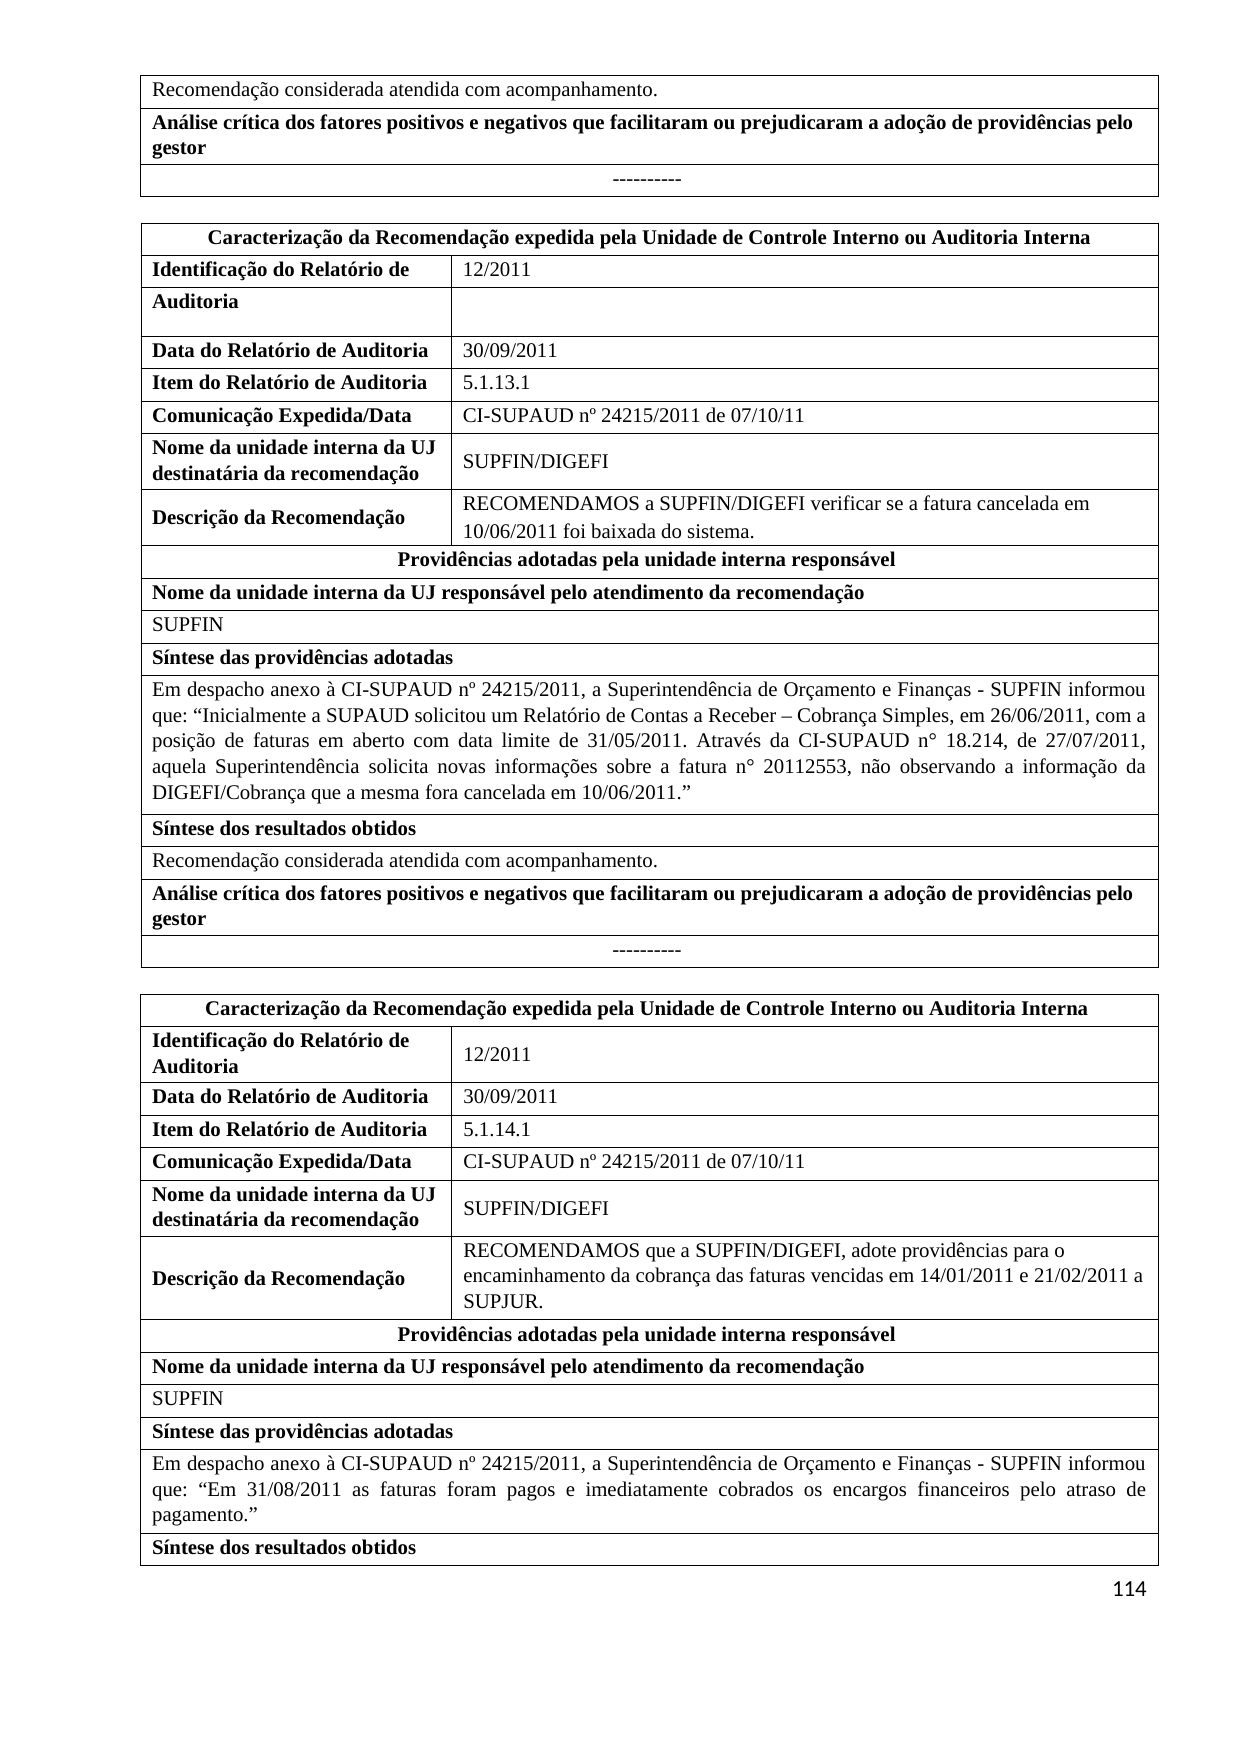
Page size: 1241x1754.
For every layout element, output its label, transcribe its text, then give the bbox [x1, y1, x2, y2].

table_cell Síntese das providências adotadas [141, 1418, 1158, 1449]
table_cell [452, 288, 1158, 336]
table_cell 30/09/2011 [452, 1083, 1158, 1114]
table_cell Recomendação considerada atendida com acompanhamento. [142, 847, 1158, 878]
table_cell Data do Relatório de Auditoria [142, 337, 451, 368]
table_cell Comunicação Expedida/Data [142, 402, 451, 433]
table_cell Comunicação Expedida/Data [141, 1148, 451, 1179]
table_cell Nome da unidade interna da UJ destinatária da recomendação [142, 434, 451, 489]
table_cell Descrição da Recomendação [141, 1237, 451, 1319]
table_cell Item do Relatório de Auditoria [142, 369, 451, 401]
table_header Caracterização da Recomendação expedida pela Unidade de Controle Interno ou Auditoria Interna [141, 995, 1158, 1026]
table_cell CI-SUPAUD nº 24215/2011 de 07/10/11 [452, 402, 1158, 433]
table_cell ---------- [141, 165, 1158, 196]
table_cell Auditoria [142, 288, 451, 336]
table_cell 5.1.13.1 [452, 369, 1158, 401]
table_cell 30/09/2011 [452, 337, 1158, 368]
table_cell Descrição da Recomendação [142, 490, 451, 545]
table_cell RECOMENDAMOS que a SUPFIN/DIGEFI, adote providências para o encaminhamento da cobrança das faturas vencidas em 14/01/2011 e 21/02/2011 a SUPJUR. [452, 1237, 1158, 1319]
table_cell Em despacho anexo à CI-SUPAUD nº 24215/2011, a Superintendência de Orçamento e Finanças - SUPFIN informou que: “Em 31/08/2011 as faturas foram pagos e imediatamente cobrados os encargos financeiros pelo atraso de pagamento.” [141, 1450, 1158, 1533]
table_cell SUPFIN [142, 611, 1158, 642]
table_cell SUPFIN/DIGEFI [452, 434, 1158, 489]
table_cell 12/2011 [452, 1027, 1158, 1082]
table_cell Nome da unidade interna da UJ responsável pelo atendimento da recomendação [142, 579, 1158, 610]
table_cell Síntese dos resultados obtidos [141, 1534, 1158, 1565]
table_cell Recomendação considerada atendida com acompanhamento. [141, 76, 1158, 107]
table_cell Item do Relatório de Auditoria [141, 1116, 451, 1147]
table_cell Identificação do Relatório de [142, 256, 451, 287]
table_cell Nome da unidade interna da UJ responsável pelo atendimento da recomendação [141, 1353, 1158, 1384]
table_cell Em despacho anexo à CI-SUPAUD nº 24215/2011, a Superintendência de Orçamento e Finanças - SUPFIN informou que: “Inicialmente a SUPAUD solicitou um Relatório de Contas a Receber – Cobrança Simples, em 26/06/2011, com a posição de faturas em aberto com data limite de 31/05/2011. Através da CI-SUPAUD n° 18.214, de 27/07/2011, aquela Superintendência solicita novas informações sobre a fatura n° 20112553, não observando a informação da DIGEFI/Cobrança que a mesma fora cancelada em 10/06/2011.” [142, 676, 1158, 814]
table_header Caracterização da Recomendação expedida pela Unidade de Controle Interno ou Auditoria Interna [142, 224, 1158, 255]
table_cell ---------- [142, 936, 1158, 967]
table_cell Síntese dos resultados obtidos [142, 815, 1158, 846]
table_cell 5.1.14.1 [452, 1116, 1158, 1147]
table_cell Nome da unidade interna da UJ destinatária da recomendação [141, 1181, 451, 1236]
table_cell Identificação do Relatório de Auditoria [141, 1027, 451, 1082]
table_cell RECOMENDAMOS a SUPFIN/DIGEFI verificar se a fatura cancelada em 10/06/2011 foi baixada do sistema. [452, 490, 1158, 545]
table_cell 12/2011 [452, 256, 1158, 287]
table_cell Data do Relatório de Auditoria [141, 1083, 451, 1114]
table_cell Providências adotadas pela unidade interna responsável [141, 1320, 1158, 1352]
table_cell Providências adotadas pela unidade interna responsável [142, 546, 1158, 578]
table_cell CI-SUPAUD nº 24215/2011 de 07/10/11 [452, 1148, 1158, 1179]
table_cell Síntese das providências adotadas [142, 644, 1158, 675]
table_cell Análise crítica dos fatores positivos e negativos que facilitaram ou prejudicaram a adoção de providências pelo gestor [142, 880, 1158, 934]
table_cell SUPFIN [141, 1385, 1158, 1417]
table_cell Análise crítica dos fatores positivos e negativos que facilitaram ou prejudicaram a adoção de providências pelo gestor [141, 109, 1158, 163]
table_cell SUPFIN/DIGEFI [452, 1181, 1158, 1236]
